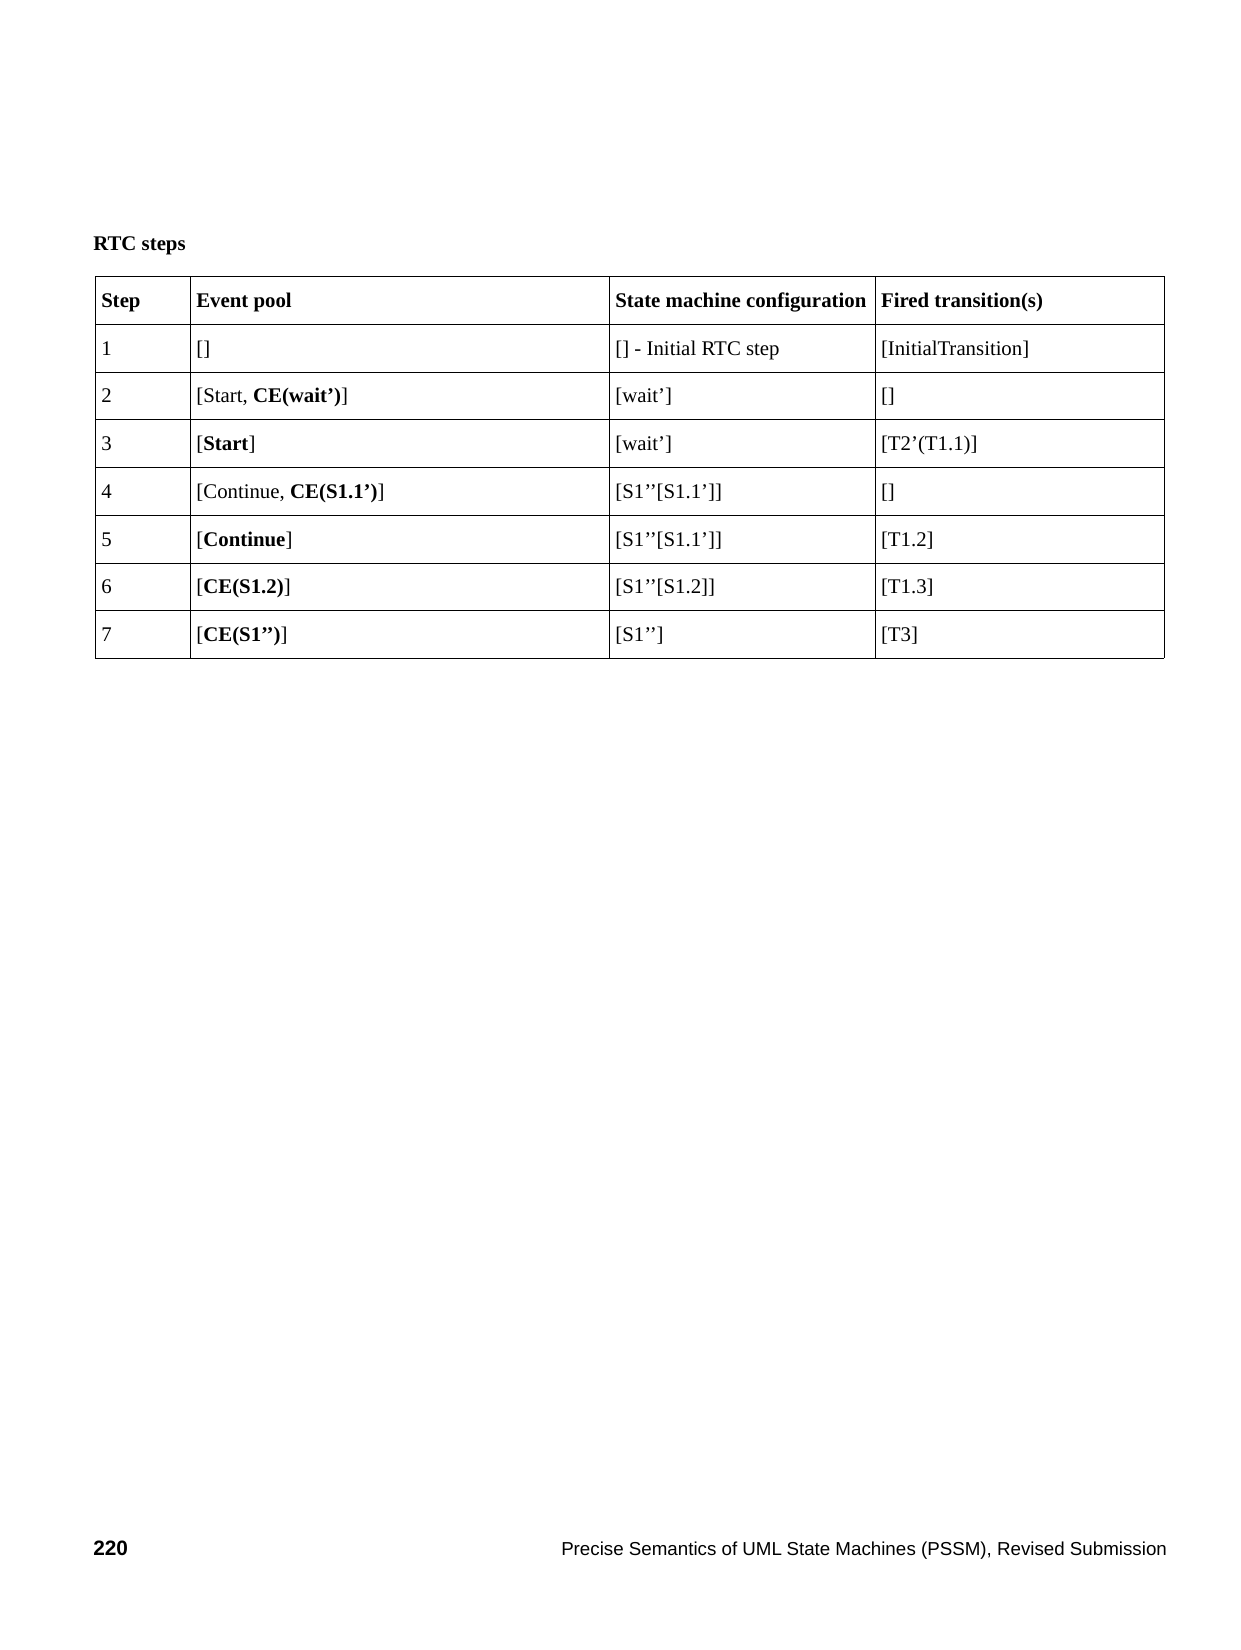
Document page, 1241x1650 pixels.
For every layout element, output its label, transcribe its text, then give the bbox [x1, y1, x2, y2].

table_cell 1 [96, 325, 190, 372]
table_cell [T3] [876, 611, 1164, 658]
table_cell 7 [96, 611, 190, 658]
table_cell [] [876, 373, 1164, 419]
table_cell [Continue] [191, 516, 609, 562]
table_cell [Start] [191, 420, 609, 467]
table_cell 4 [96, 468, 190, 515]
table_cell [S1’’[S1.1’]] [610, 468, 875, 515]
table_cell [] - Initial RTC step [610, 325, 875, 372]
text RTC steps [93, 231, 1164, 255]
table_cell [wait’] [610, 373, 875, 419]
table_cell [CE(S1’’)] [191, 611, 609, 658]
table_cell [S1’’[S1.2]] [610, 564, 875, 610]
table_cell 3 [96, 420, 190, 467]
table_cell 6 [96, 564, 190, 610]
table_cell [] [876, 468, 1164, 515]
table_cell [T2’(T1.1)] [876, 420, 1164, 467]
table_cell [CE(S1.2)] [191, 564, 609, 610]
table_header Step [96, 277, 190, 324]
table_header Event pool [191, 277, 609, 324]
table_cell 2 [96, 373, 190, 419]
table_header State machine configuration [610, 277, 875, 324]
table_cell [wait’] [610, 420, 875, 467]
table_cell [T1.2] [876, 516, 1164, 562]
table_cell [Start, CE(wait’)] [191, 373, 609, 419]
table_cell [T1.3] [876, 564, 1164, 610]
table_cell 5 [96, 516, 190, 562]
table_cell [] [191, 325, 609, 372]
table_cell [Continue, CE(S1.1’)] [191, 468, 609, 515]
table_cell [S1’’] [610, 611, 875, 658]
table_cell [InitialTransition] [876, 325, 1164, 372]
table_header Fired transition(s) [876, 277, 1164, 324]
table_cell [S1’’[S1.1’]] [610, 516, 875, 562]
